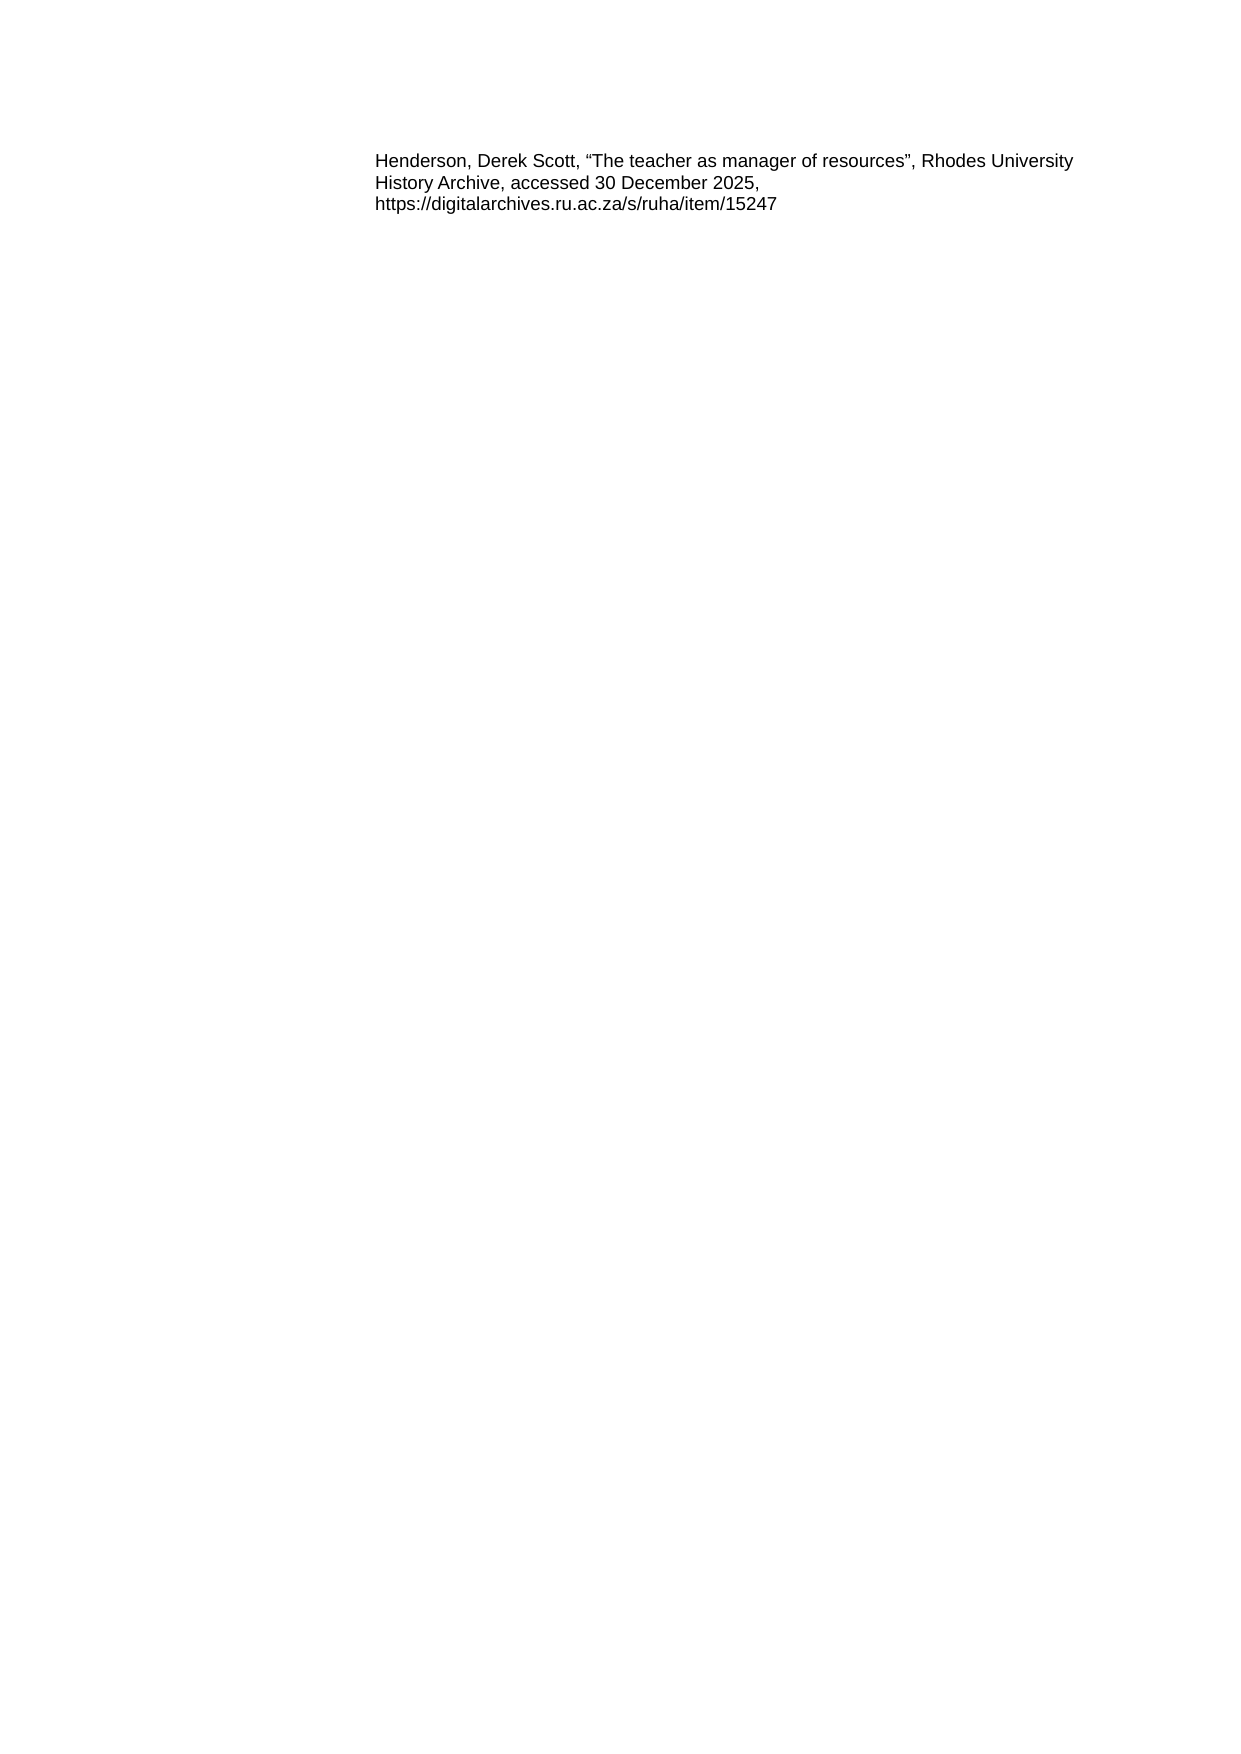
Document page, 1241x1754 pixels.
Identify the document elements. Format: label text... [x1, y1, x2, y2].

text Henderson, Derek Scott, “The teacher as manager of resources”, Rhodes University History Archive, accessed 30 December 2025, https://digitalarchives.ru.ac.za/s/ruha/item/15247 [375, 150, 1090, 215]
